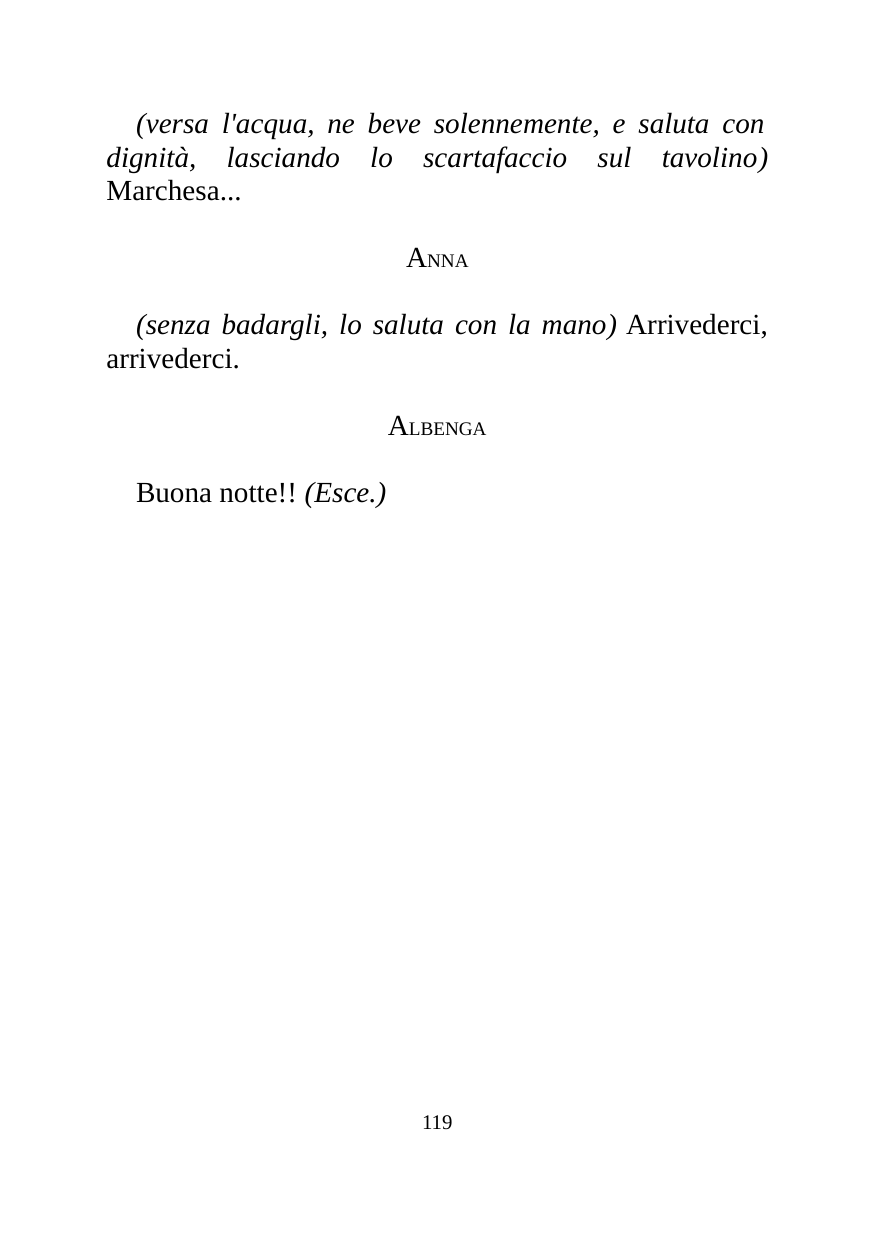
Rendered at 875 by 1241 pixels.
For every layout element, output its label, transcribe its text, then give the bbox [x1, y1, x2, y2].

text (versa l'acqua, ne beve solennemente, e saluta con dignità, lasciando lo scartafaccio sul tavolino) Marchesa... [106, 106, 768, 207]
text (senza badargli, lo saluta con la mano) Arrivederci, arrivederci. [106, 307, 768, 374]
text Anna [106, 240, 768, 274]
text Albenga [106, 408, 768, 442]
text Buona notte!! (Esce.) [106, 475, 768, 509]
